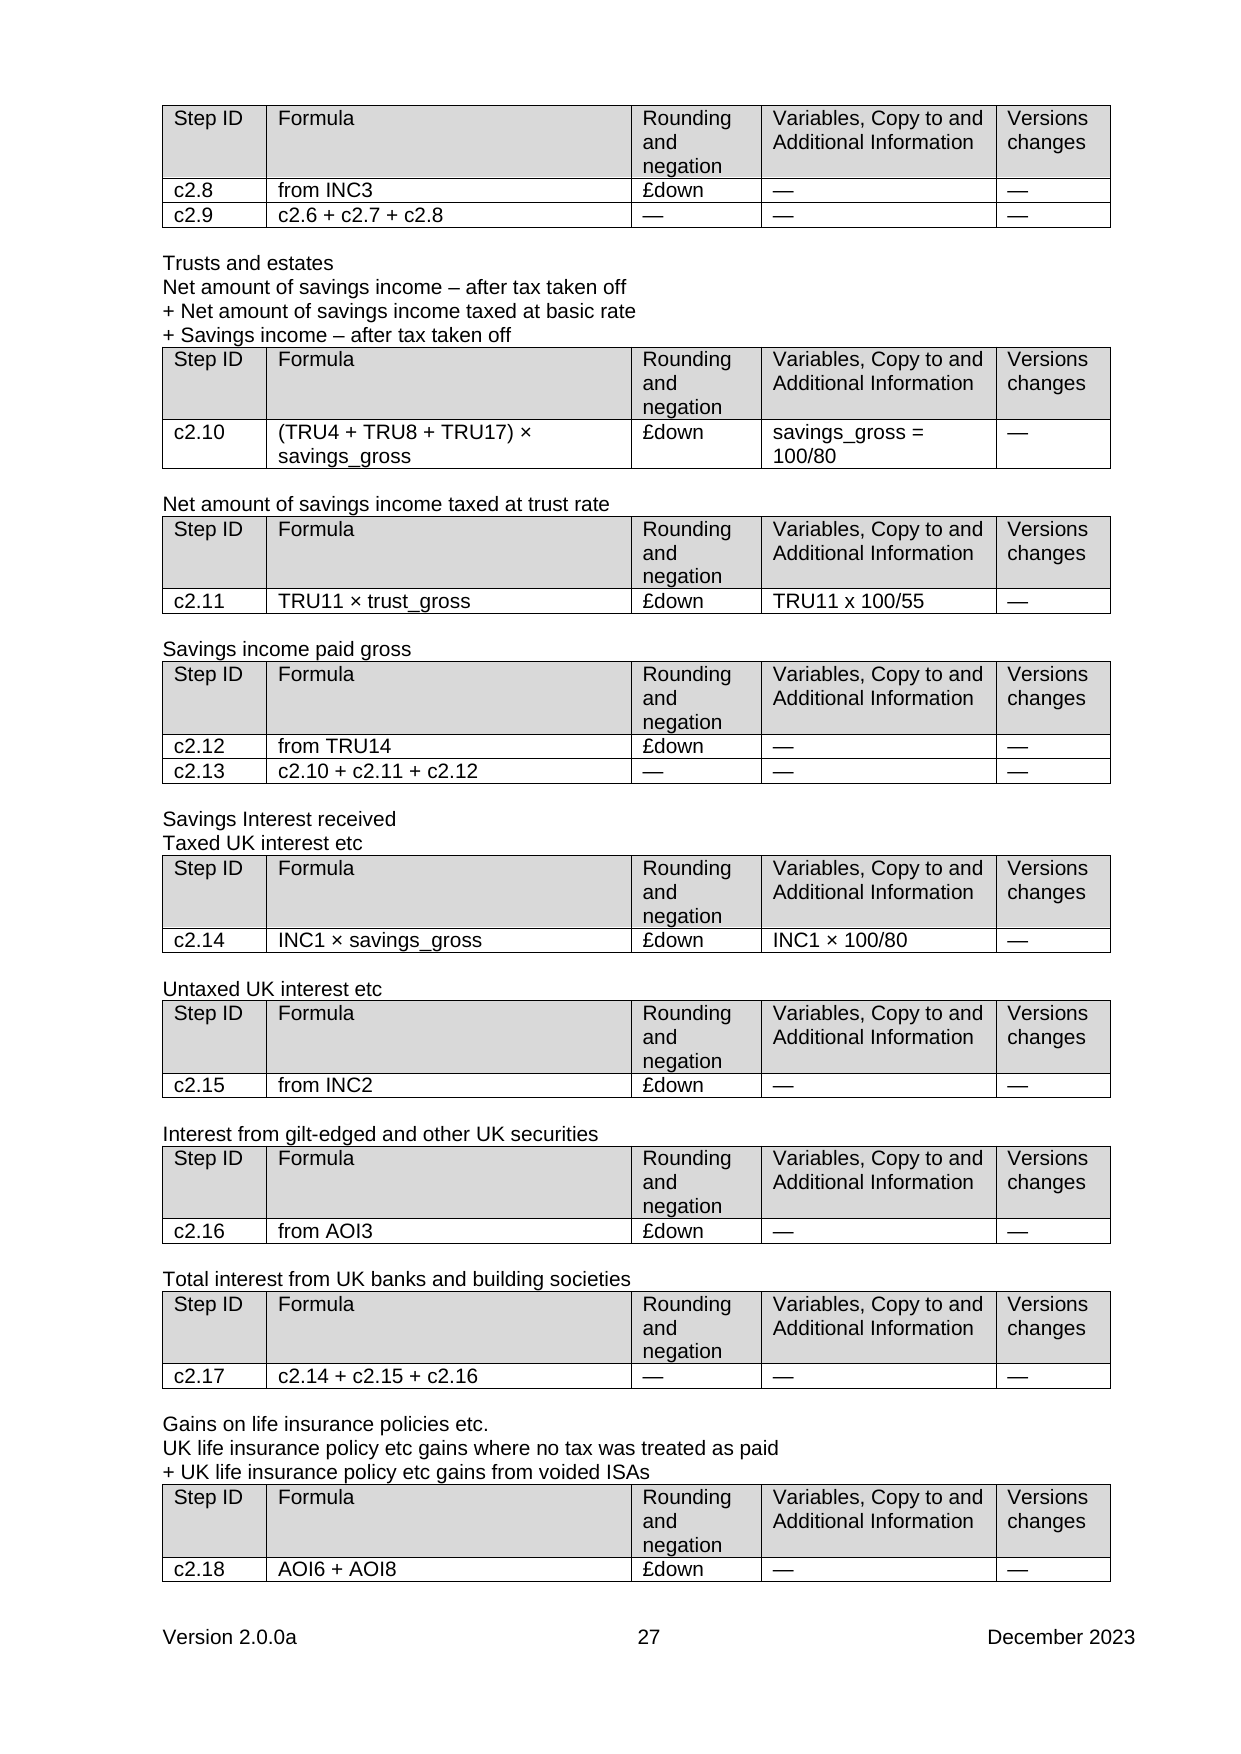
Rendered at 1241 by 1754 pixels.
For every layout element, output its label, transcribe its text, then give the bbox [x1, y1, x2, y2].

table_header Versions changes [997, 1001, 1110, 1073]
table_cell — [997, 420, 1110, 467]
table_cell — [762, 1074, 996, 1097]
table_header Versions changes [997, 1485, 1110, 1557]
table_header Step ID [163, 517, 266, 588]
table_header Formula [267, 1292, 631, 1363]
table_cell £down [632, 1558, 761, 1581]
table_cell — [997, 179, 1110, 202]
text + UK life insurance policy etc gains from voided ISAs [162, 1460, 1135, 1484]
table_cell c2.10 + c2.11 + c2.12 [267, 759, 631, 783]
table_header Step ID [163, 348, 266, 419]
table_cell — [997, 735, 1110, 758]
table_header Rounding and negation [632, 1147, 761, 1218]
table_cell c2.16 [163, 1219, 266, 1242]
table_cell TRU11 x 100/55 [762, 589, 996, 613]
table_cell — [997, 929, 1110, 952]
table_header Formula [267, 348, 631, 419]
text Total interest from UK banks and building societies [162, 1267, 1135, 1291]
table_header Versions changes [997, 517, 1110, 588]
table_cell INC1 × 100/80 [762, 929, 996, 952]
text Taxed UK interest etc [162, 831, 1135, 855]
table_cell TRU11 × trust_gross [267, 589, 631, 613]
table_cell £down [632, 589, 761, 613]
table_cell £down [632, 1074, 761, 1097]
table_cell £down [632, 1219, 761, 1242]
text Interest from gilt-edged and other UK securities [162, 1122, 1135, 1146]
text Gains on life insurance policies etc. [162, 1412, 1135, 1436]
table_header Rounding and negation [632, 856, 761, 927]
table_header Rounding and negation [632, 1485, 761, 1557]
table_cell — [997, 1074, 1110, 1097]
table_header Formula [267, 517, 631, 588]
table_header Formula [267, 856, 631, 927]
table_header Versions changes [997, 1147, 1110, 1218]
table_cell AOI6 + AOI8 [267, 1558, 631, 1581]
table_cell — [997, 589, 1110, 613]
table_header Formula [267, 106, 631, 177]
table_cell — [632, 203, 761, 226]
table_cell — [997, 1558, 1110, 1581]
table_cell — [997, 203, 1110, 226]
table_header Rounding and negation [632, 662, 761, 734]
table_header Rounding and negation [632, 348, 761, 419]
text + Savings income – after tax taken off [162, 323, 1135, 347]
table_cell c2.9 [163, 203, 266, 226]
table_cell c2.14 [163, 929, 266, 952]
table_cell c2.10 [163, 420, 266, 467]
table_cell £down [632, 179, 761, 202]
table_cell — [762, 759, 996, 783]
table_header Variables, Copy to and Additional Information [762, 517, 996, 588]
table_cell £down [632, 420, 761, 467]
table_header Formula [267, 1001, 631, 1073]
table_header Versions changes [997, 1292, 1110, 1363]
table_header Versions changes [997, 106, 1110, 177]
table_header Formula [267, 1485, 631, 1557]
text Savings income paid gross [162, 637, 1135, 661]
table_cell INC1 × savings_gross [267, 929, 631, 952]
table_header Variables, Copy to and Additional Information [762, 856, 996, 927]
table_header Variables, Copy to and Additional Information [762, 106, 996, 177]
table_cell — [762, 1364, 996, 1388]
text UK life insurance policy etc gains where no tax was treated as paid [162, 1436, 1135, 1460]
table_header Variables, Copy to and Additional Information [762, 1147, 996, 1218]
table_header Variables, Copy to and Additional Information [762, 1001, 996, 1073]
table_cell c2.8 [163, 179, 266, 202]
table_header Variables, Copy to and Additional Information [762, 662, 996, 734]
text Net amount of savings income – after tax taken off [162, 275, 1135, 299]
table_cell £down [632, 929, 761, 952]
table_cell savings_gross = 100/80 [762, 420, 996, 467]
table_header Rounding and negation [632, 106, 761, 177]
text Net amount of savings income taxed at trust rate [162, 492, 1135, 516]
table_cell from INC2 [267, 1074, 631, 1097]
table_cell c2.13 [163, 759, 266, 783]
text Savings Interest received [162, 807, 1135, 831]
table_header Rounding and negation [632, 517, 761, 588]
table_cell from INC3 [267, 179, 631, 202]
table_cell — [762, 179, 996, 202]
table_cell — [762, 203, 996, 226]
table_cell c2.17 [163, 1364, 266, 1388]
table_header Formula [267, 1147, 631, 1218]
table_header Step ID [163, 1147, 266, 1218]
table_header Rounding and negation [632, 1001, 761, 1073]
table_cell — [997, 1219, 1110, 1242]
table_header Versions changes [997, 856, 1110, 927]
table_header Step ID [163, 856, 266, 927]
table_header Step ID [163, 1485, 266, 1557]
table_cell — [997, 759, 1110, 783]
table_header Step ID [163, 106, 266, 177]
table_header Variables, Copy to and Additional Information [762, 348, 996, 419]
table_cell c2.12 [163, 735, 266, 758]
table_cell c2.15 [163, 1074, 266, 1097]
table_cell — [632, 1364, 761, 1388]
table_header Step ID [163, 662, 266, 734]
table_cell — [762, 1219, 996, 1242]
table_header Rounding and negation [632, 1292, 761, 1363]
table_cell £down [632, 735, 761, 758]
text Untaxed UK interest etc [162, 976, 1135, 1000]
table_header Versions changes [997, 348, 1110, 419]
text Trusts and estates [162, 251, 1135, 275]
table_header Step ID [163, 1001, 266, 1073]
table_cell — [997, 1364, 1110, 1388]
table_cell — [762, 735, 996, 758]
table_header Variables, Copy to and Additional Information [762, 1292, 996, 1363]
table_header Step ID [163, 1292, 266, 1363]
text + Net amount of savings income taxed at basic rate [162, 299, 1135, 323]
table_cell c2.18 [163, 1558, 266, 1581]
table_cell (TRU4 + TRU8 + TRU17) × savings_gross [267, 420, 631, 467]
table_header Variables, Copy to and Additional Information [762, 1485, 996, 1557]
table_cell c2.11 [163, 589, 266, 613]
table_cell c2.14 + c2.15 + c2.16 [267, 1364, 631, 1388]
table_header Versions changes [997, 662, 1110, 734]
table_cell — [632, 759, 761, 783]
table_cell c2.6 + c2.7 + c2.8 [267, 203, 631, 226]
table_header Formula [267, 662, 631, 734]
table_cell from AOI3 [267, 1219, 631, 1242]
table_cell — [762, 1558, 996, 1581]
table_cell from TRU14 [267, 735, 631, 758]
